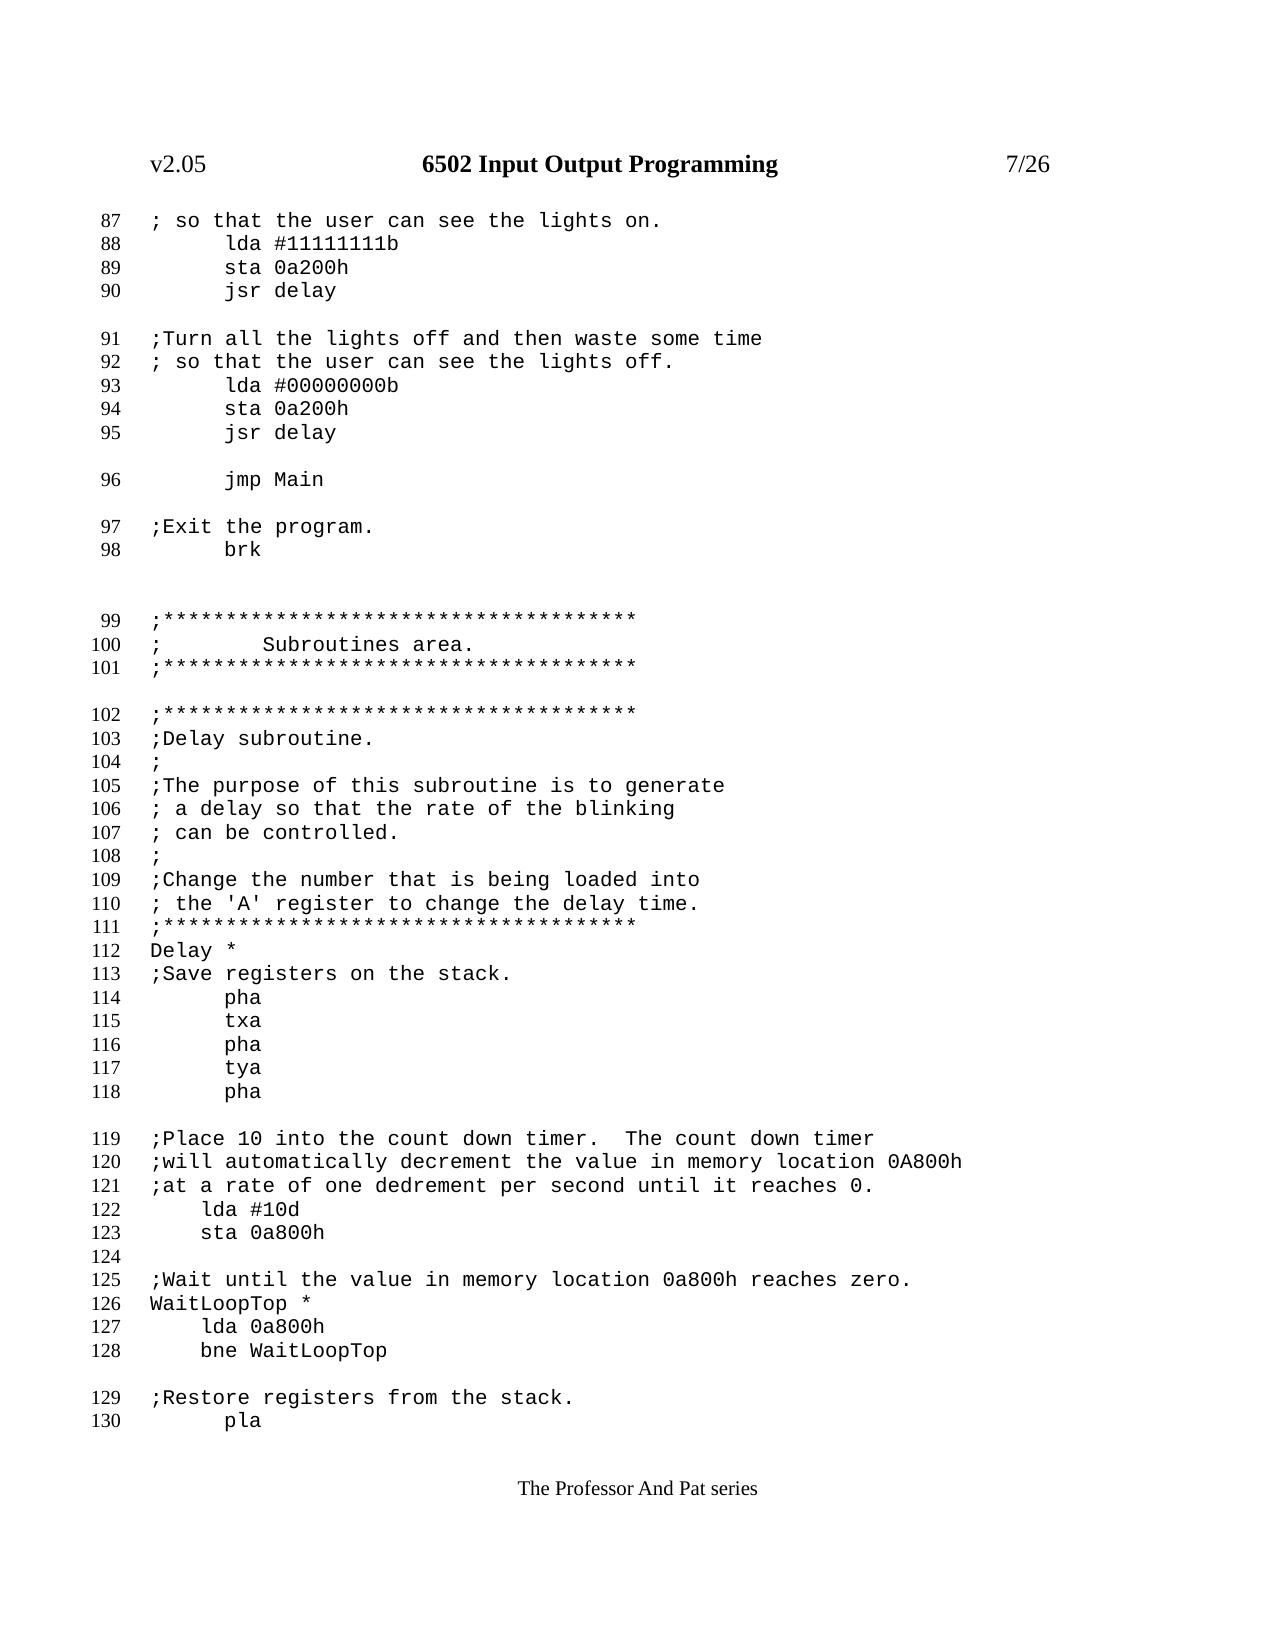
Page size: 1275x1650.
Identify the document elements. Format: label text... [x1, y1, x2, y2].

text ;Save registers on the stack. [150, 963, 1125, 987]
text lda #11111111b [150, 233, 1125, 257]
text sta 0a200h [150, 257, 1125, 281]
text WaitLoopTop * [150, 1293, 1125, 1316]
text ;at a rate of one dedrement per second until it reaches 0. [150, 1175, 1125, 1199]
text ;Turn all the lights off and then waste some time [150, 328, 1125, 351]
text ;Delay subroutine. [150, 728, 1125, 751]
text ;Wait until the value in memory location 0a800h reaches zero. [150, 1269, 1125, 1293]
text txa [150, 1010, 1125, 1034]
text ; can be controlled. [150, 822, 1125, 846]
text jsr delay [150, 422, 1125, 445]
text ;************************************** [150, 657, 1125, 681]
text jmp Main [150, 469, 1125, 492]
text ; the 'A' register to change the delay time. [150, 893, 1125, 916]
text ;Restore registers from the stack. [150, 1387, 1125, 1411]
text jsr delay [150, 281, 1125, 304]
text ; [150, 846, 1125, 869]
text ; so that the user can see the lights on. [150, 210, 1125, 233]
text sta 0a200h [150, 398, 1125, 422]
text pha [150, 987, 1125, 1010]
text sta 0a800h [150, 1222, 1125, 1246]
text brk [150, 539, 1125, 563]
text ; so that the user can see the lights off. [150, 351, 1125, 375]
text ;Place 10 into the count down timer. The count down timer [150, 1128, 1125, 1152]
text Delay * [150, 940, 1125, 963]
text ;************************************** [150, 610, 1125, 634]
text ;Exit the program. [150, 516, 1125, 539]
text lda 0a800h [150, 1316, 1125, 1340]
text tya [150, 1057, 1125, 1081]
text ; Subroutines area. [150, 634, 1125, 657]
text ; a delay so that the rate of the blinking [150, 798, 1125, 822]
text ;will automatically decrement the value in memory location 0A800h [150, 1152, 1125, 1175]
text lda #00000000b [150, 375, 1125, 398]
text ;Change the number that is being loaded into [150, 869, 1125, 893]
text pha [150, 1034, 1125, 1057]
text ; [150, 751, 1125, 775]
text bne WaitLoopTop [150, 1340, 1125, 1363]
text ;************************************** [150, 916, 1125, 940]
text ;The purpose of this subroutine is to generate [150, 775, 1125, 798]
text pla [150, 1411, 1125, 1434]
text lda #10d [150, 1199, 1125, 1222]
text ;************************************** [150, 704, 1125, 728]
text pha [150, 1081, 1125, 1104]
